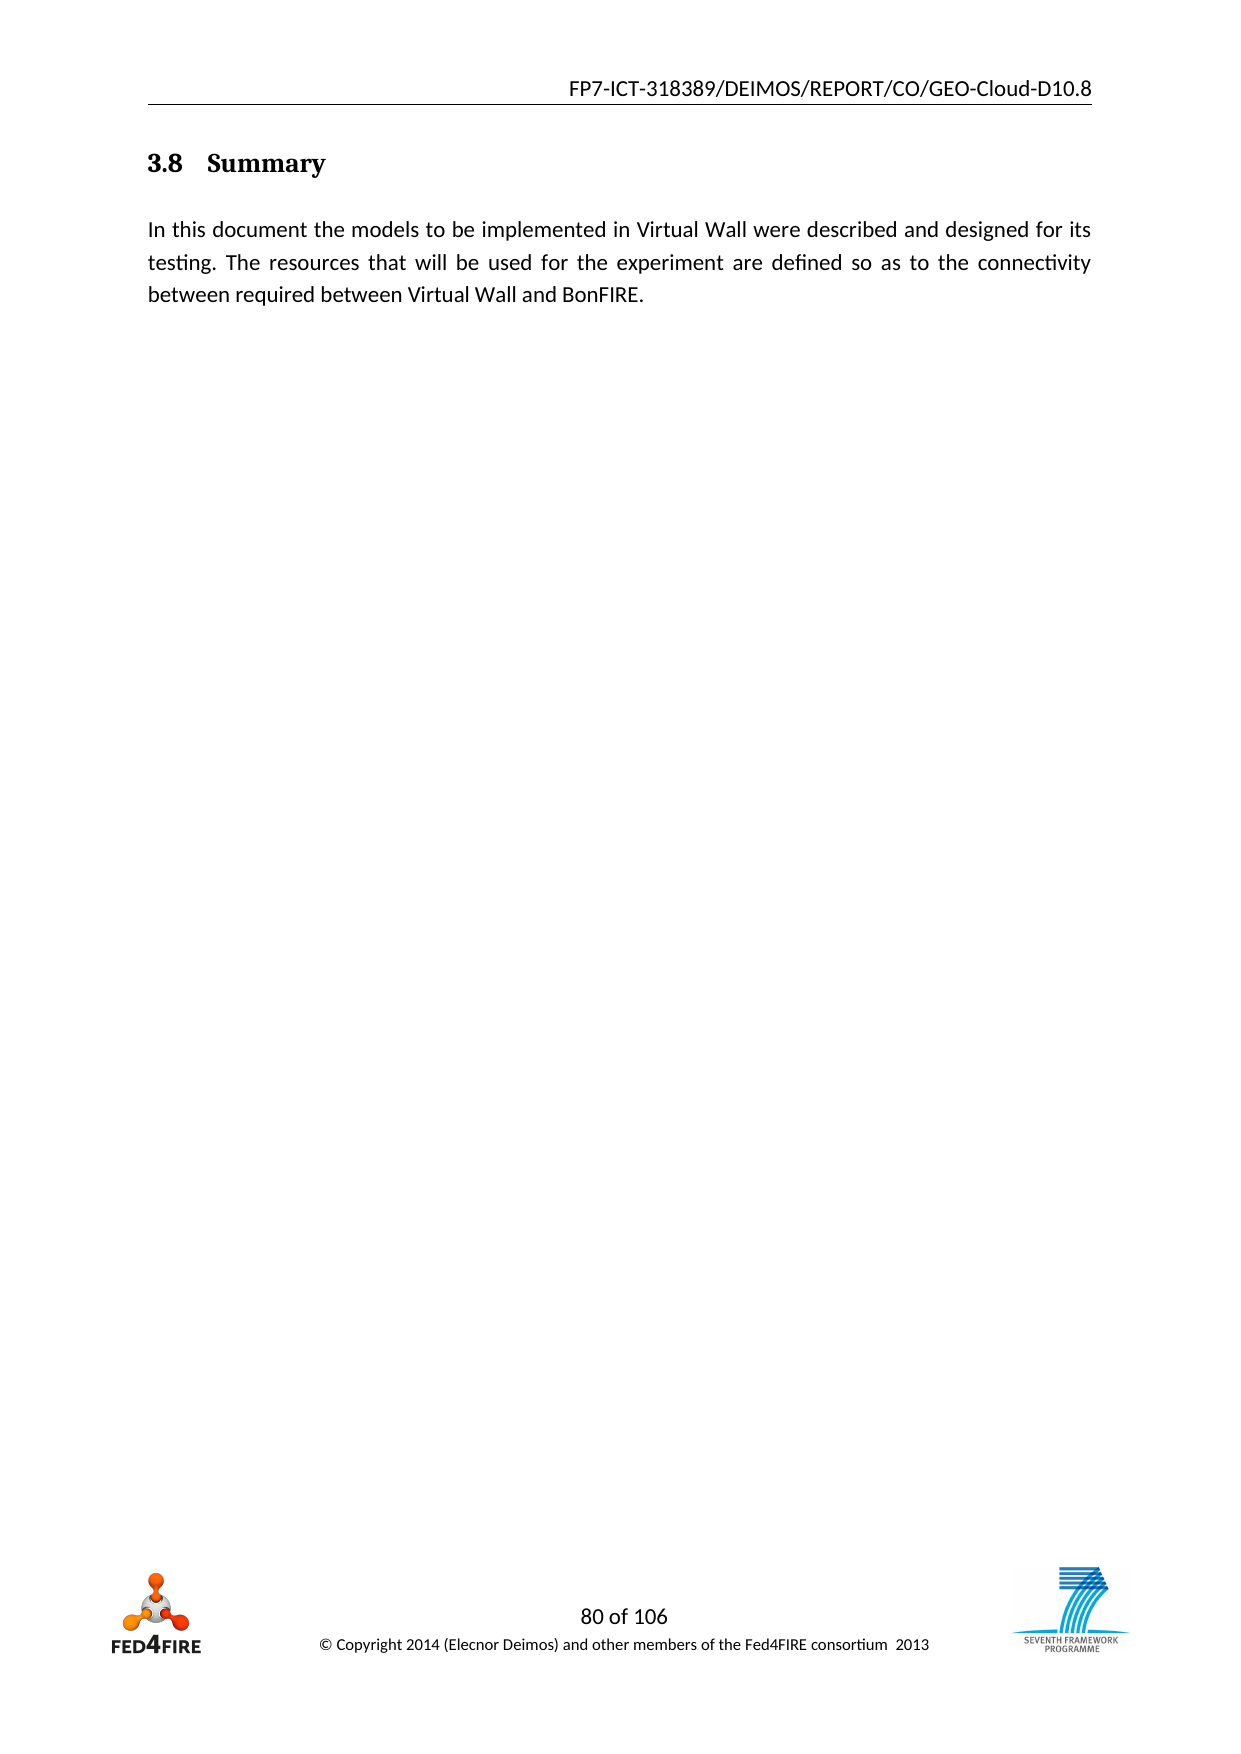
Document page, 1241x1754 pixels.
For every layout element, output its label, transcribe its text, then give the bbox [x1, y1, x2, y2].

text In this document the models to be implemented in Virtual Wall were described and designed for its testing. The resources that will be used for the experiment are defined so as to the connectivity between required between Virtual Wall and BonFIRE. [148, 216, 1092, 308]
subtitle Summary [148, 148, 1092, 179]
